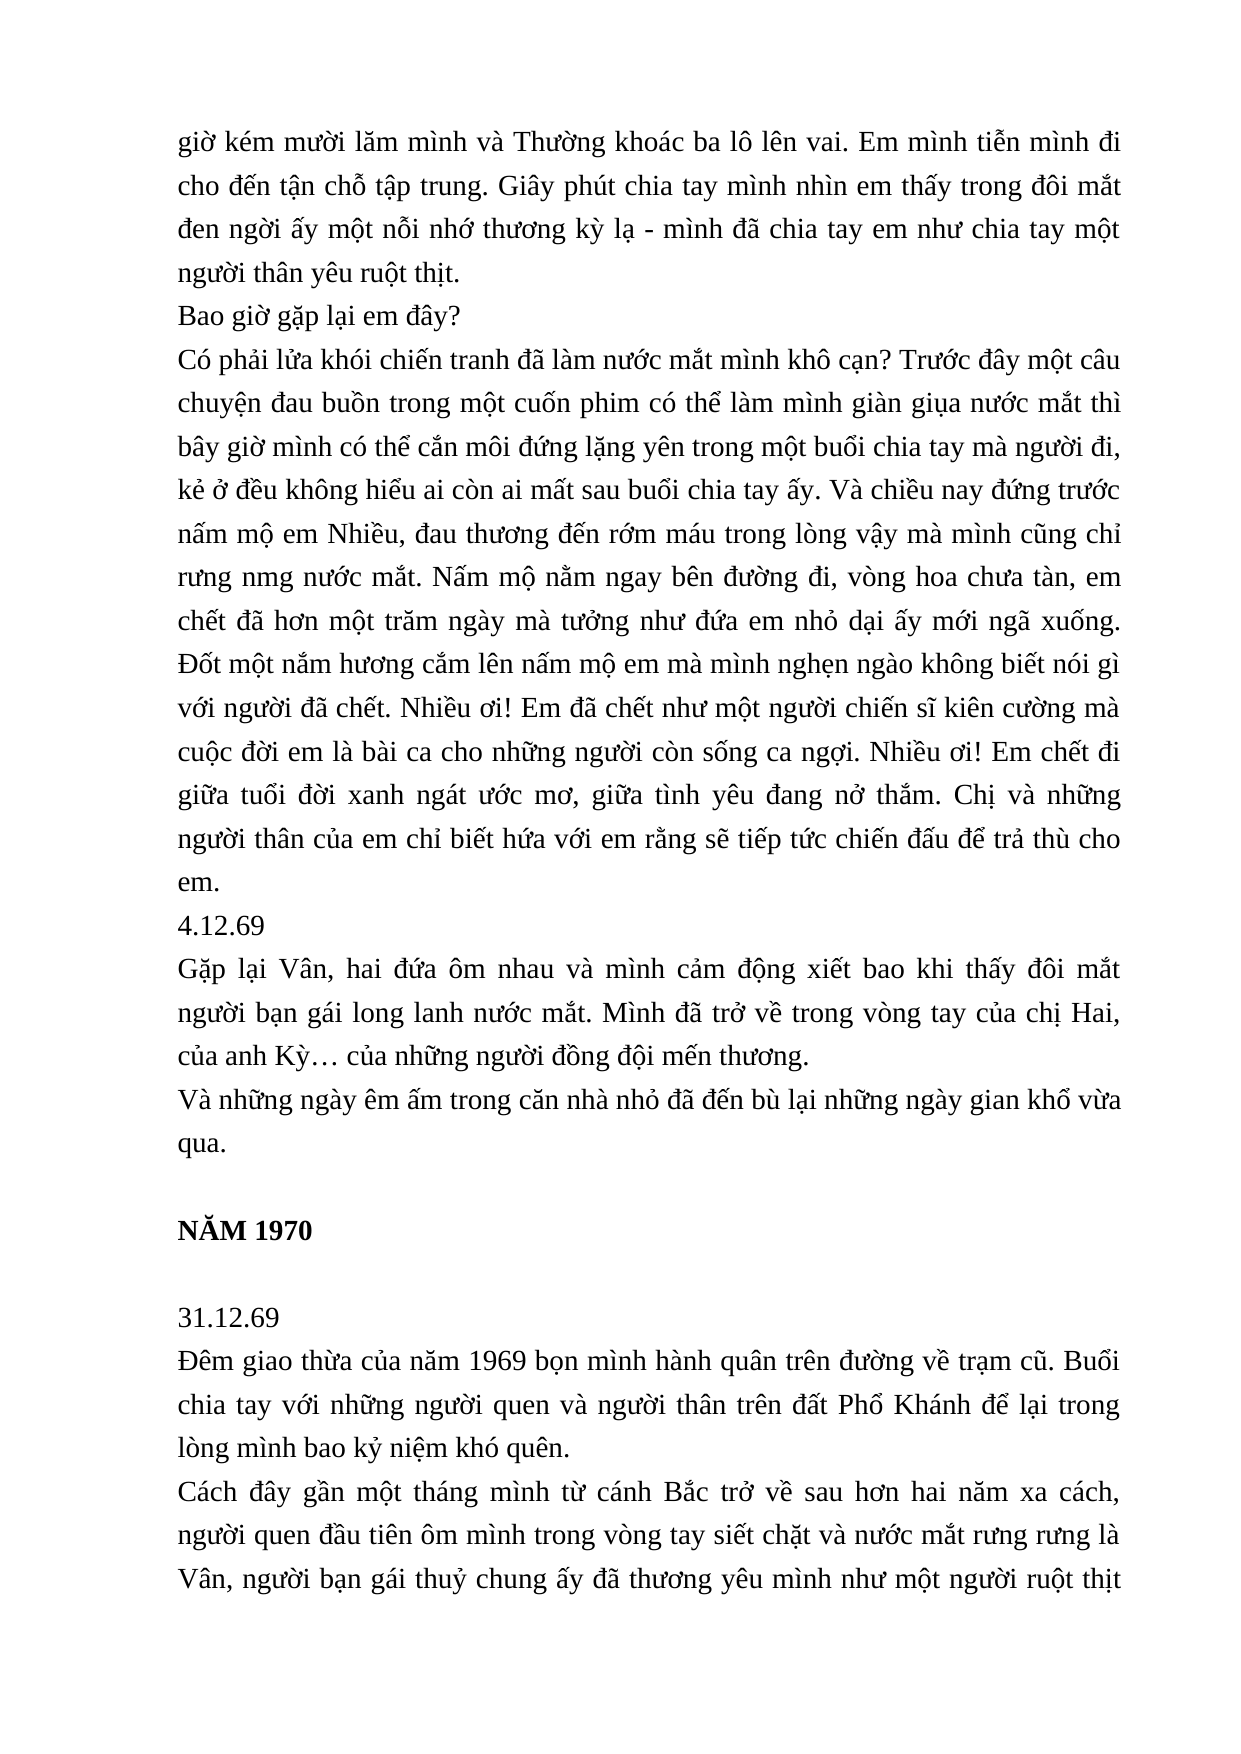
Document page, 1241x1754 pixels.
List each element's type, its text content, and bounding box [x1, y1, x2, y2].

text Có phải lửa khói chiến tranh đã làm nước mắt mình khô cạn? Trước đây một câu chuyện đau buồn trong một cuốn phim có thể làm mình giàn giụa nước mắt thì bây giờ mình có thể cắn môi đứng lặng yên trong một buổi chia tay mà người đi, kẻ ở đều không hiểu ai còn ai mất sau buổi chia tay ấy. Và chiều nay đứng trước nấm mộ em Nhiều, đau thương đến rớm máu trong lòng vậy mà mình cũng chỉ rưng nmg nước mắt. Nấm mộ nằm ngay bên đường đi, vòng hoa chưa tàn, em chết đã hơn một trăm ngày mà tưởng như đứa em nhỏ dại ấy mới ngã xuống. Đốt một nắm hương cắm lên nấm mộ em mà mình nghẹn ngào không biết nói gì với người đã chết. Nhiều ơi! Em đã chết như một người chiến sĩ kiên cường mà cuộc đời em là bài ca cho những người còn sống ca ngợi. Nhiều ơi! Em chết đi giữa tuổi đời xanh ngát ước mơ, giữa tình yêu đang nở thắm. Chị và những người thân của em chỉ biết hứa với em rằng sẽ tiếp tức chiến đấu để trả thù cho em. [177, 342, 1122, 898]
text Cách đây gần một tháng mình từ cánh Bắc trở về sau hơn hai năm xa cách, người quen đầu tiên ôm mình trong vòng tay siết chặt và nước mắt rưng rưng là Vân, người bạn gái thuỷ chung ấy đã thương yêu mình như một người ruột thịt [177, 1474, 1122, 1594]
text 4.12.69 [177, 908, 1122, 941]
text Đêm giao thừa của năm 1969 bọn mình hành quân trên đường về trạm cũ. Buổi chia tay với những người quen và người thân trên đất Phổ Khánh để lại trong lòng mình bao kỷ niệm khó quên. [177, 1343, 1122, 1464]
text giờ kém mười lăm mình và Thường khoác ba lô lên vai. Em mình tiễn mình đi cho đến tận chỗ tập trung. Giây phút chia tay mình nhìn em thấy trong đôi mắt đen ngời ấy một nỗi nhớ thương kỳ lạ - mình đã chia tay em như chia tay một người thân yêu ruột thịt. [177, 124, 1122, 288]
text Gặp lại Vân, hai đứa ôm nhau và mình cảm động xiết bao khi thấy đôi mắt người bạn gái long lanh nước mắt. Mình đã trở về trong vòng tay của chị Hai, của anh Kỳ… của những người đồng đội mến thương. [177, 951, 1122, 1072]
subtitle NĂM 1970 [177, 1213, 1122, 1246]
text Bao giờ gặp lại em đây? [177, 298, 1122, 332]
text Và những ngày êm ấm trong căn nhà nhỏ đã đến bù lại những ngày gian khổ vừa qua. [177, 1082, 1122, 1159]
text 31.12.69 [177, 1300, 1122, 1333]
